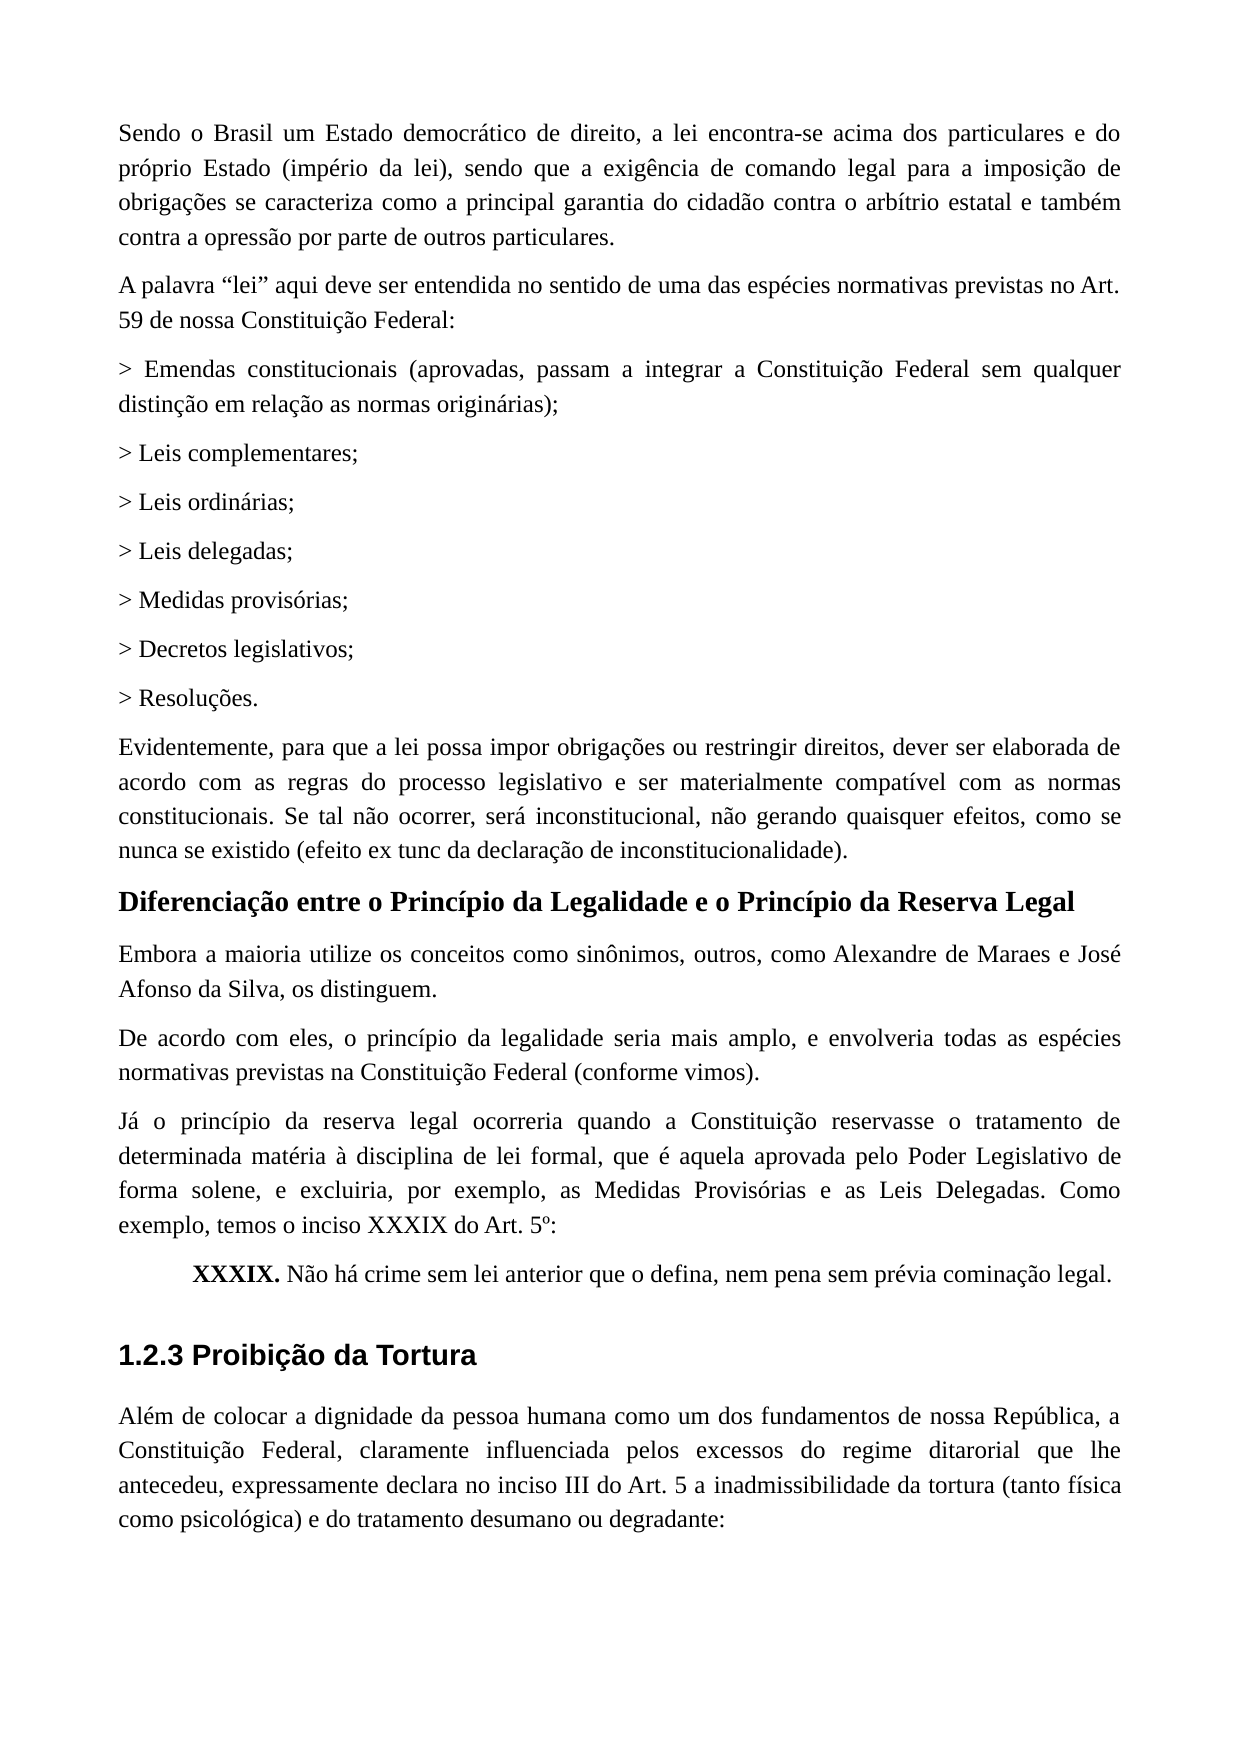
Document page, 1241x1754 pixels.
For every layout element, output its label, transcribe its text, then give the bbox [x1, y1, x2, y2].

text > Medidas provisórias; [118, 585, 1122, 614]
text A palavra “lei” aqui deve ser entendida no sentido de uma das espécies normativas previstas no Art. 59 de nossa Constituição Federal: [118, 271, 1122, 334]
text Diferenciação entre o Princípio da Legalidade e o Princípio da Reserva Legal [118, 884, 1122, 918]
text Sendo o Brasil um Estado democrático de direito, a lei encontra-se acima dos particulares e do próprio Estado (império da lei), sendo que a exigência de comando legal para a imposição de obrigações se caracteriza como a principal garantia do cidadão contra o arbítrio estatal e também contra a opressão por parte de outros particulares. [118, 118, 1122, 250]
text XXXIX. Não há crime sem lei anterior que o defina, nem pena sem prévia cominação legal. [192, 1259, 1122, 1288]
text Já o princípio da reserva legal ocorreria quando a Constituição reservasse o tratamento de determinada matéria à disciplina de lei formal, que é aquela aprovada pelo Poder Legislativo de forma solene, e excluiria, por exemplo, as Medidas Provisórias e as Leis Delegadas. Como exemplo, temos o inciso XXXIX do Art. 5º: [118, 1106, 1122, 1239]
text > Emendas constitucionais (aprovadas, passam a integrar a Constituição Federal sem qualquer distinção em relação as normas originárias); [118, 354, 1122, 417]
text Embora a maioria utilize os conceitos como sinônimos, outros, como Alexandre de Maraes e José Afonso da Silva, os distinguem. [118, 939, 1122, 1003]
subtitle 1.2.3 Proibição da Tortura [118, 1337, 1122, 1371]
text Evidentemente, para que a lei possa impor obrigações ou restringir direitos, dever ser elaborada de acordo com as regras do processo legislativo e ser materialmente compatível com as normas constitucionais. Se tal não ocorrer, será inconstitucional, não gerando quaisquer efeitos, como se nunca se existido (efeito ex tunc da declaração de inconstitucionalidade). [118, 732, 1122, 864]
text De acordo com eles, o princípio da legalidade seria mais amplo, e envolveria todas as espécies normativas previstas na Constituição Federal (conforme vimos). [118, 1023, 1122, 1086]
text > Leis delegadas; [118, 536, 1122, 564]
text Além de colocar a dignidade da pessoa humana como um dos fundamentos de nossa República, a Constituição Federal, claramente influenciada pelos excessos do regime ditarorial que lhe antecedeu, expressamente declara no inciso III do Art. 5 a inadmissibilidade da tortura (tanto física como psicológica) e do tratamento desumano ou degradante: [118, 1401, 1122, 1533]
text > Leis ordinárias; [118, 487, 1122, 516]
text > Leis complementares; [118, 438, 1122, 466]
text > Decretos legislativos; [118, 634, 1122, 663]
text > Resoluções. [118, 683, 1122, 712]
